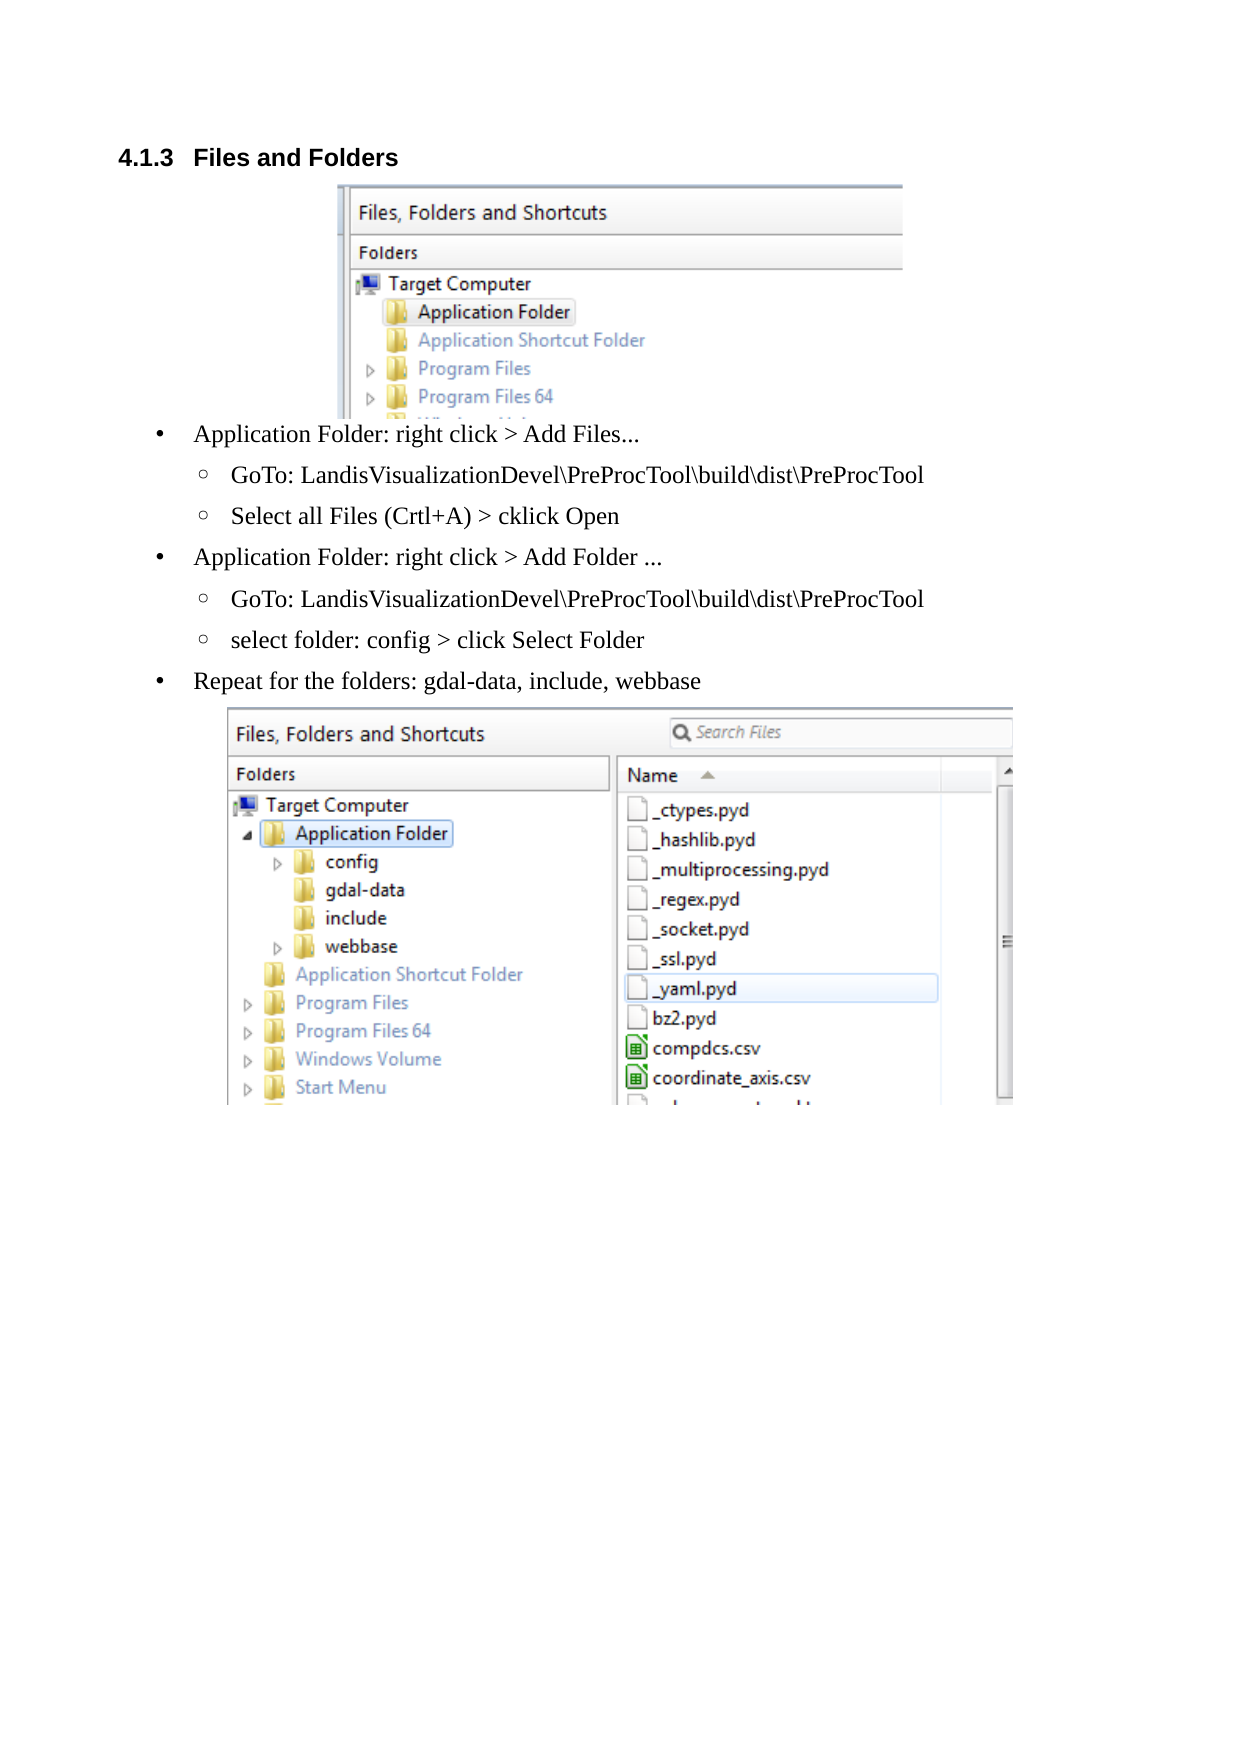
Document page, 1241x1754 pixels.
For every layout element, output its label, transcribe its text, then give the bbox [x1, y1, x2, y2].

list GoTo: LandisVisualizationDevel\PreProcTool\build\dist\PreProcTool [193, 460, 1122, 489]
subtitle Files and Folders [118, 143, 1122, 172]
list Application Folder: right click > Add Folder ... [156, 542, 1122, 571]
list Repeat for the folders: gdal-data, include, webbase [156, 666, 1122, 695]
picture [227, 707, 1013, 1105]
list GoTo: LandisVisualizationDevel\PreProcTool\build\dist\PreProcTool [193, 584, 1122, 612]
picture [337, 184, 903, 419]
list select folder: config > click Select Folder [193, 625, 1122, 654]
list Application Folder: right click > Add Files... [156, 419, 1122, 447]
list Select all Files (Crtl+A) > cklick Open [193, 501, 1122, 530]
